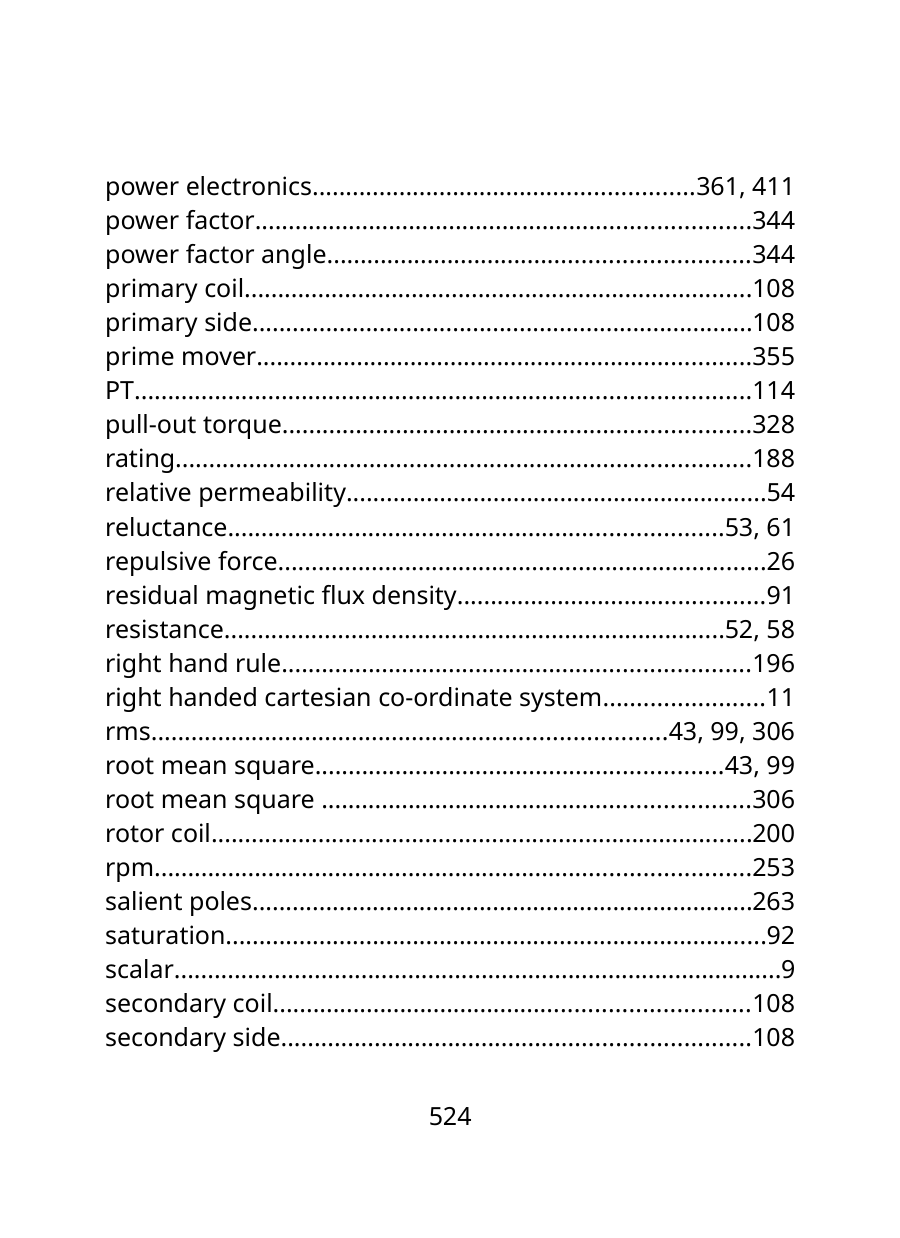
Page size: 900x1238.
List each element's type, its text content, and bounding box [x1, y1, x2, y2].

text rpm 253 [105, 850, 795, 884]
text prime mover 355 [105, 339, 795, 373]
text PT 114 [105, 373, 795, 407]
text root mean square 306 [105, 782, 795, 816]
text scalar 9 [105, 952, 795, 986]
text rating 188 [105, 441, 795, 475]
text right handed cartesian co-ordinate system 11 [105, 679, 795, 713]
text root mean square 43, 99 [105, 748, 795, 782]
text reluctance 53, 61 [105, 509, 795, 543]
text rms 43, 99, 306 [105, 713, 795, 748]
text resistance 52, 58 [105, 611, 795, 645]
text primary side 108 [105, 305, 795, 339]
text power factor angle 344 [105, 237, 795, 271]
text relative permeability 54 [105, 475, 795, 509]
text secondary side 108 [105, 1020, 795, 1054]
text salient poles 263 [105, 884, 795, 918]
text power factor 344 [105, 203, 795, 237]
text primary coil 108 [105, 271, 795, 305]
text secondary coil 108 [105, 986, 795, 1020]
text residual magnetic flux density 91 [105, 577, 795, 611]
text repulsive force 26 [105, 543, 795, 577]
text pull-out torque 328 [105, 407, 795, 441]
text saturation 92 [105, 918, 795, 952]
text rotor coil 200 [105, 816, 795, 850]
text right hand rule 196 [105, 645, 795, 679]
text power electronics 361, 411 [105, 168, 795, 203]
